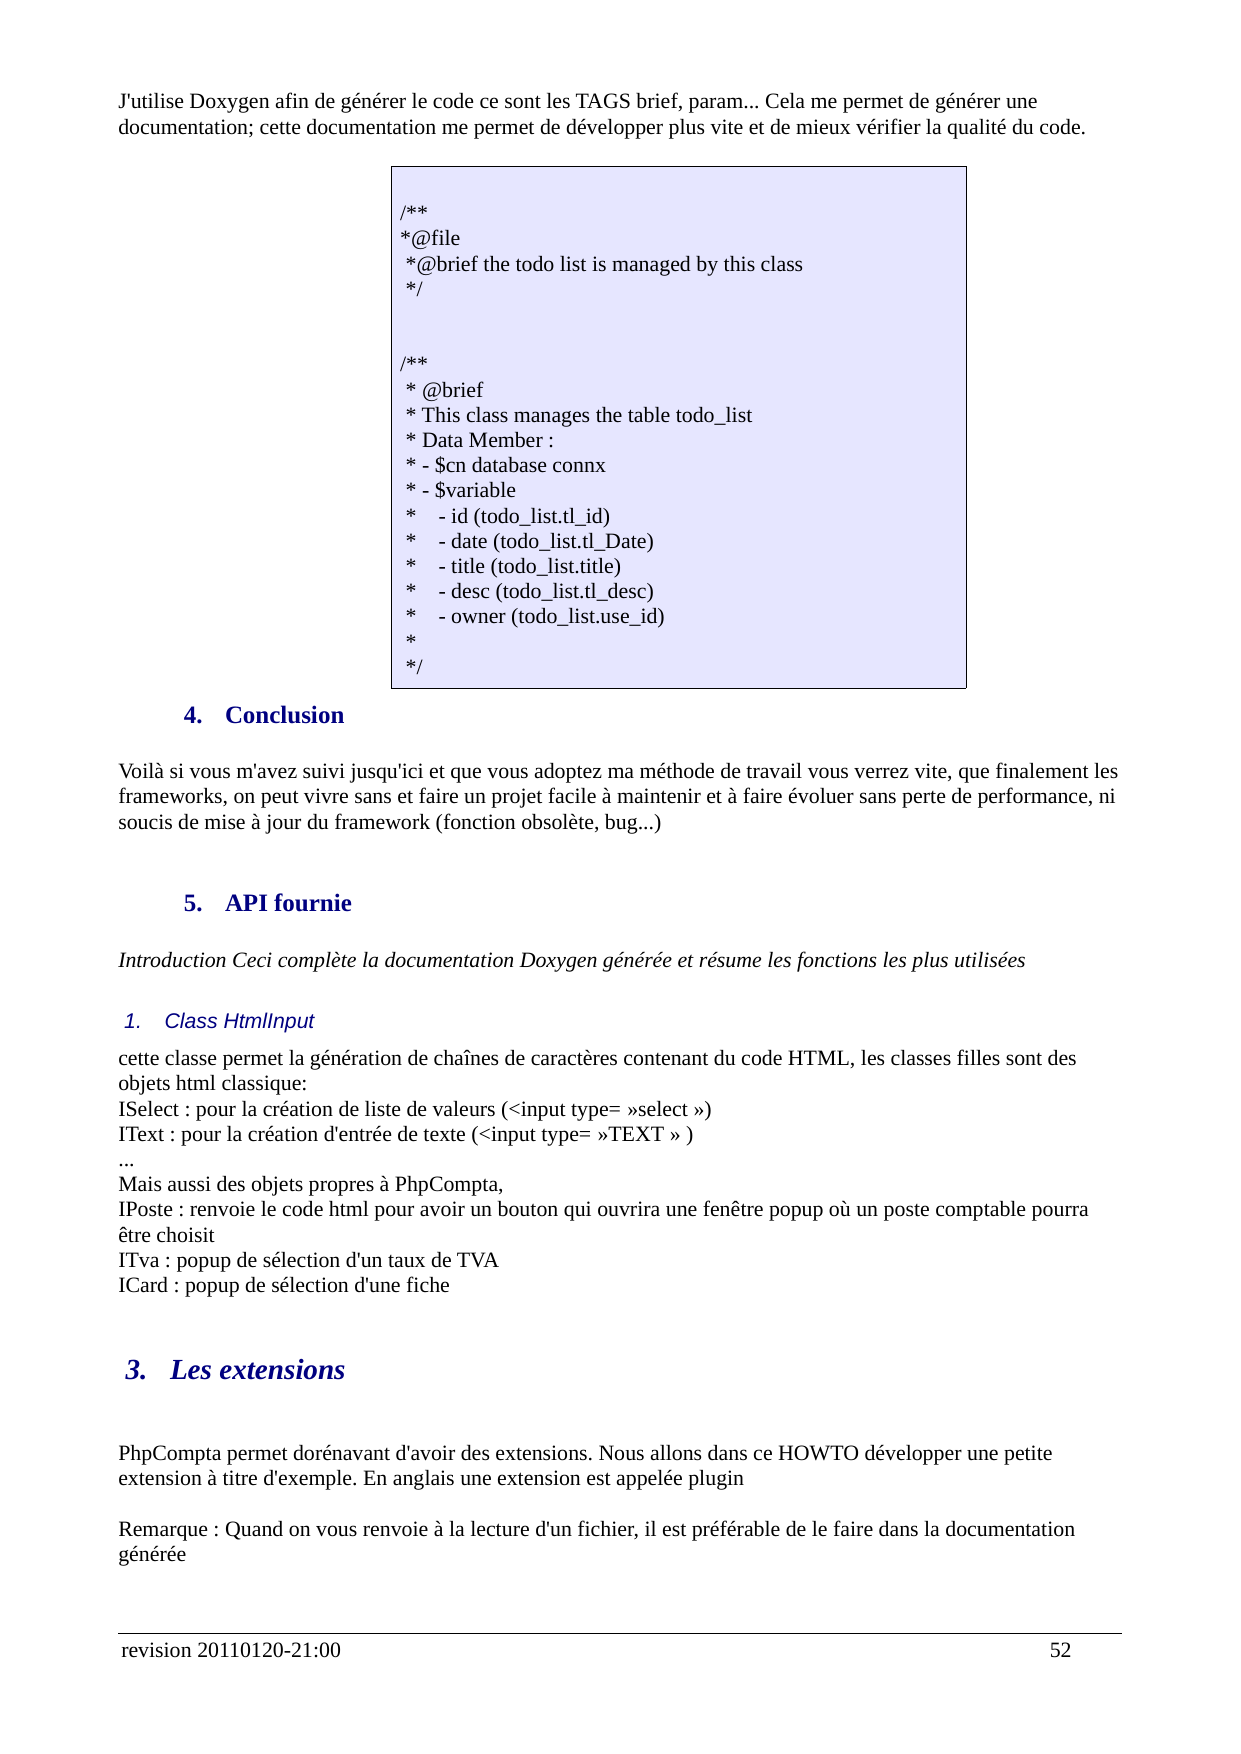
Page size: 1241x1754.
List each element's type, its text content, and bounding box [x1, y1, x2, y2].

text ... [118, 1146, 1122, 1171]
text IPoste : renvoie le code html pour avoir un bouton qui ouvrira une fenêtre popup où un poste comptable pourra être choisit [118, 1196, 1122, 1247]
subtitle Les extensions [118, 1352, 1122, 1386]
text ISelect : pour la création de liste de valeurs (<input type= »select ») [118, 1096, 1122, 1121]
subtitle Class HtmlInput [118, 1009, 1122, 1033]
text ITva : popup de sélection d'un taux de TVA [118, 1247, 1122, 1272]
text cette classe permet la génération de chaînes de caractères contenant du code HTML, les classes filles sont des objets html classique: [118, 1045, 1122, 1096]
text Introduction Ceci complète la documentation Doxygen générée et résume les fonctions les plus utilisées [118, 947, 1122, 972]
text ICard : popup de sélection d'une fiche [118, 1272, 1122, 1297]
subtitle API fournie [177, 888, 1122, 917]
text J'utilise Doxygen afin de générer le code ce sont les TAGS brief, param... Cela me permet de générer une documentation; cette documentation me permet de développer plus vite et de mieux vérifier la qualité du code. [118, 88, 1122, 139]
text IText : pour la création d'entrée de texte (<input type= »TEXT » ) [118, 1121, 1122, 1146]
text Voilà si vous m'avez suivi jusqu'ici et que vous adoptez ma méthode de travail vous verrez vite, que finalement les frameworks, on peut vivre sans et faire un projet facile à maintenir et à faire évoluer sans perte de performance, ni soucis de mise à jour du framework (fonction obsolète, bug...) [118, 758, 1122, 834]
subtitle Conclusion [177, 168, 1122, 729]
text /** [400, 175, 957, 225]
text * @brief * This class manages the table todo_list * Data Member : * - $cn database connx * - $variable * - id (todo_list.tl_id) * - date (todo_list.tl_Date) * - title (todo_list.title) * - desc (todo_list.tl_desc) * - owner (todo_list.use_id) * */ [400, 377, 957, 679]
text *@file *@brief the todo list is managed by this class */ /** [400, 225, 957, 377]
text PhpCompta permet dorénavant d'avoir des extensions. Nous allons dans ce HOWTO développer une petite extension à titre d'exemple. En anglais une extension est appelée plugin Remarque : Quand on vous renvoie à la lecture d'un fichier, il est préférable de le faire dans la documentation générée [118, 1415, 1122, 1566]
text Mais aussi des objets propres à PhpCompta, [118, 1171, 1122, 1196]
